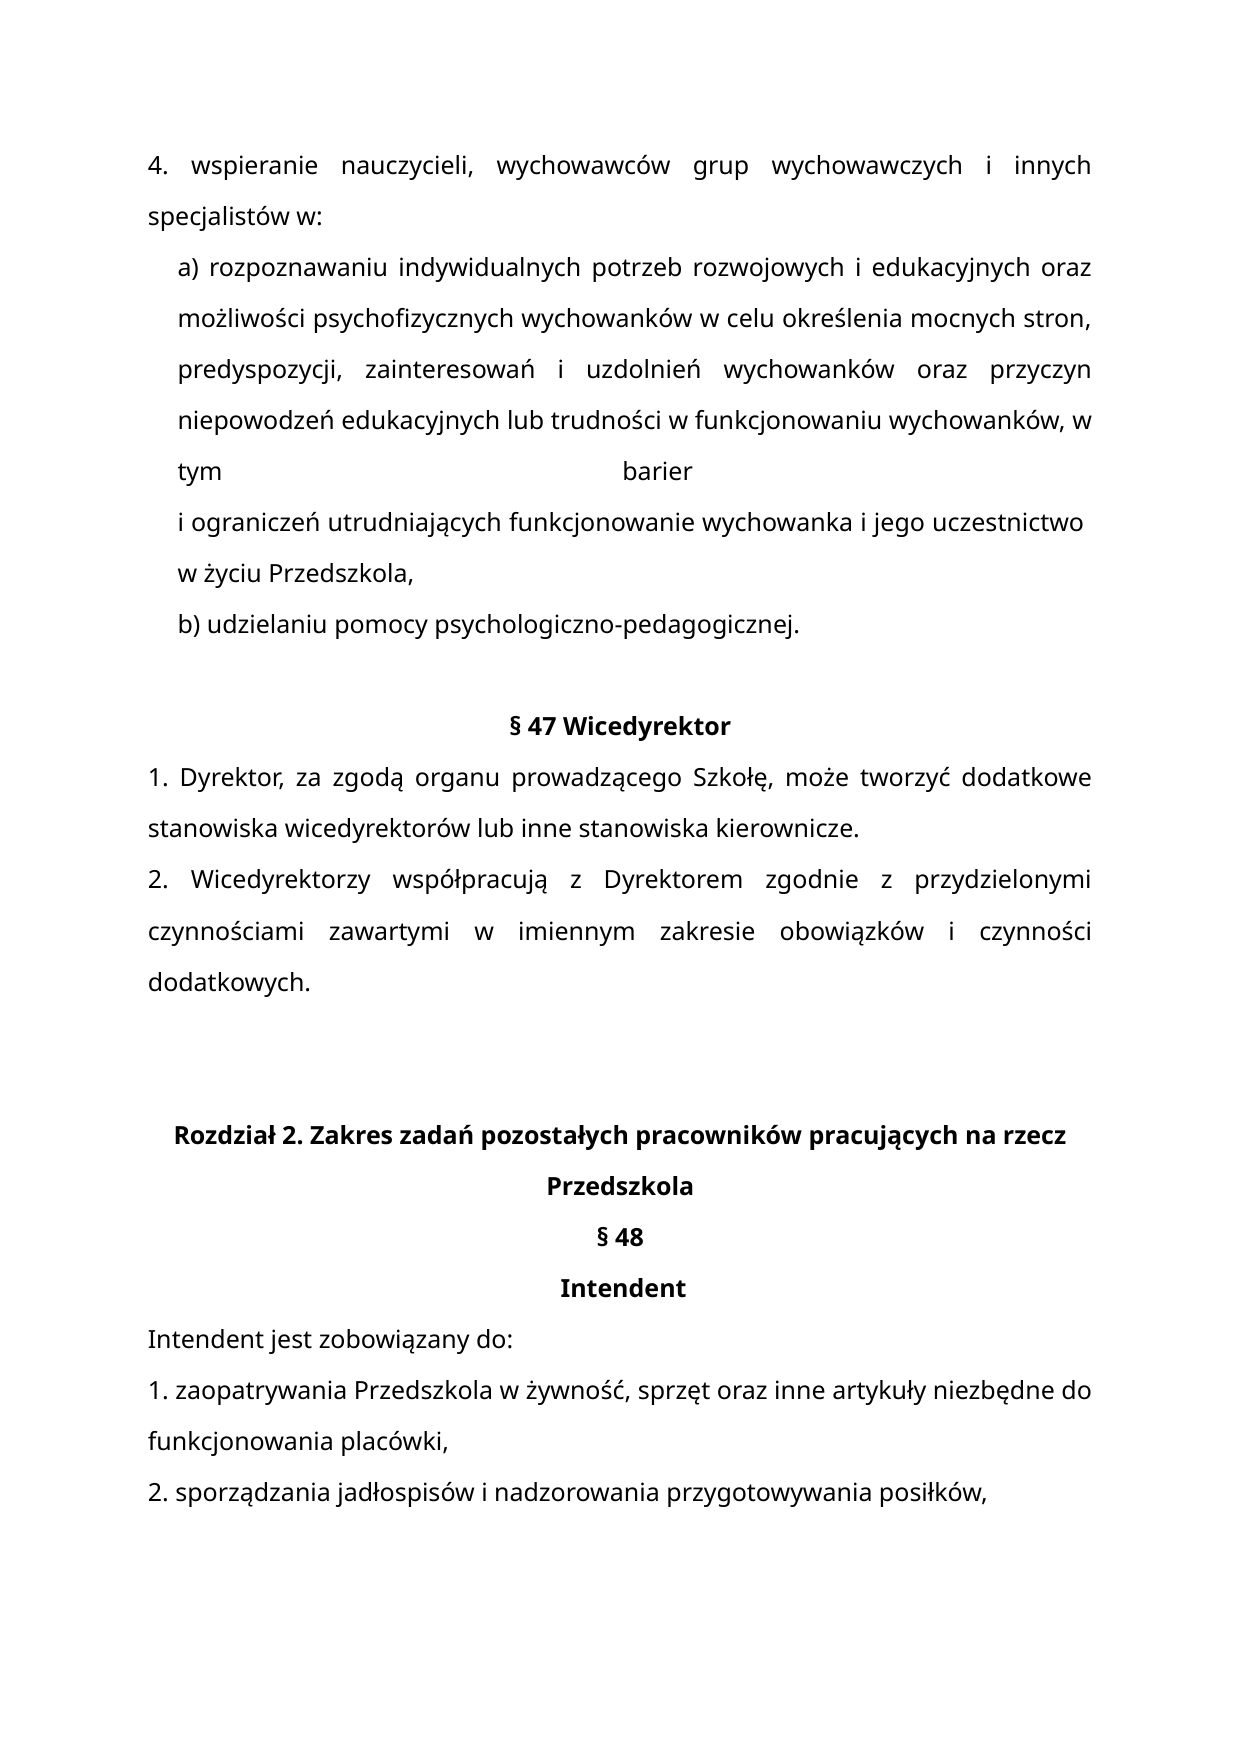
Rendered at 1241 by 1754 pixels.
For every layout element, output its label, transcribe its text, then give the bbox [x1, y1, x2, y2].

text 2. sporządzania jadłospisów i nadzorowania przygotowywania posiłków, [148, 1475, 1093, 1509]
text § 47 Wicedyrektor [148, 709, 1093, 743]
text 4. wspieranie nauczycieli, wychowawców grup wychowawczych i innych specjalistów w: [148, 148, 1093, 233]
text 1. zaopatrywania Przedszkola w żywność, sprzęt oraz inne artykuły niezbędne do funkcjonowania placówki, [148, 1373, 1093, 1458]
text b) udzielaniu pomocy psychologiczno-pedagogicznej. [177, 607, 1093, 641]
text Intendent jest zobowiązany do: [148, 1322, 1093, 1356]
text § 48 [148, 1219, 1093, 1253]
text a) rozpoznawaniu indywidualnych potrzeb rozwojowych i edukacyjnych oraz możliwości psychofizycznych wychowanków w celu określenia mocnych stron, predyspozycji, zainteresowań i uzdolnień wychowanków oraz przyczyn niepowodzeń edukacyjnych lub trudności w funkcjonowaniu wychowanków, w tym barier i ograniczeń utrudniających funkcjonowanie wychowanka i jego uczestnictwo w życiu Przedszkola, [177, 250, 1093, 590]
text 2. Wicedyrektorzy współpracują z Dyrektorem zgodnie z przydzielonymi czynnościami zawartymi w imiennym zakresie obowiązków i czynności dodatkowych. [148, 862, 1093, 998]
text Rozdział 2. Zakres zadań pozostałych pracowników pracujących na rzecz Przedszkola [148, 1117, 1093, 1202]
text 1. Dyrektor, za zgodą organu prowadzącego Szkołę, może tworzyć dodatkowe stanowiska wicedyrektorów lub inne stanowiska kierownicze. [148, 760, 1093, 845]
text Intendent [148, 1271, 1093, 1304]
